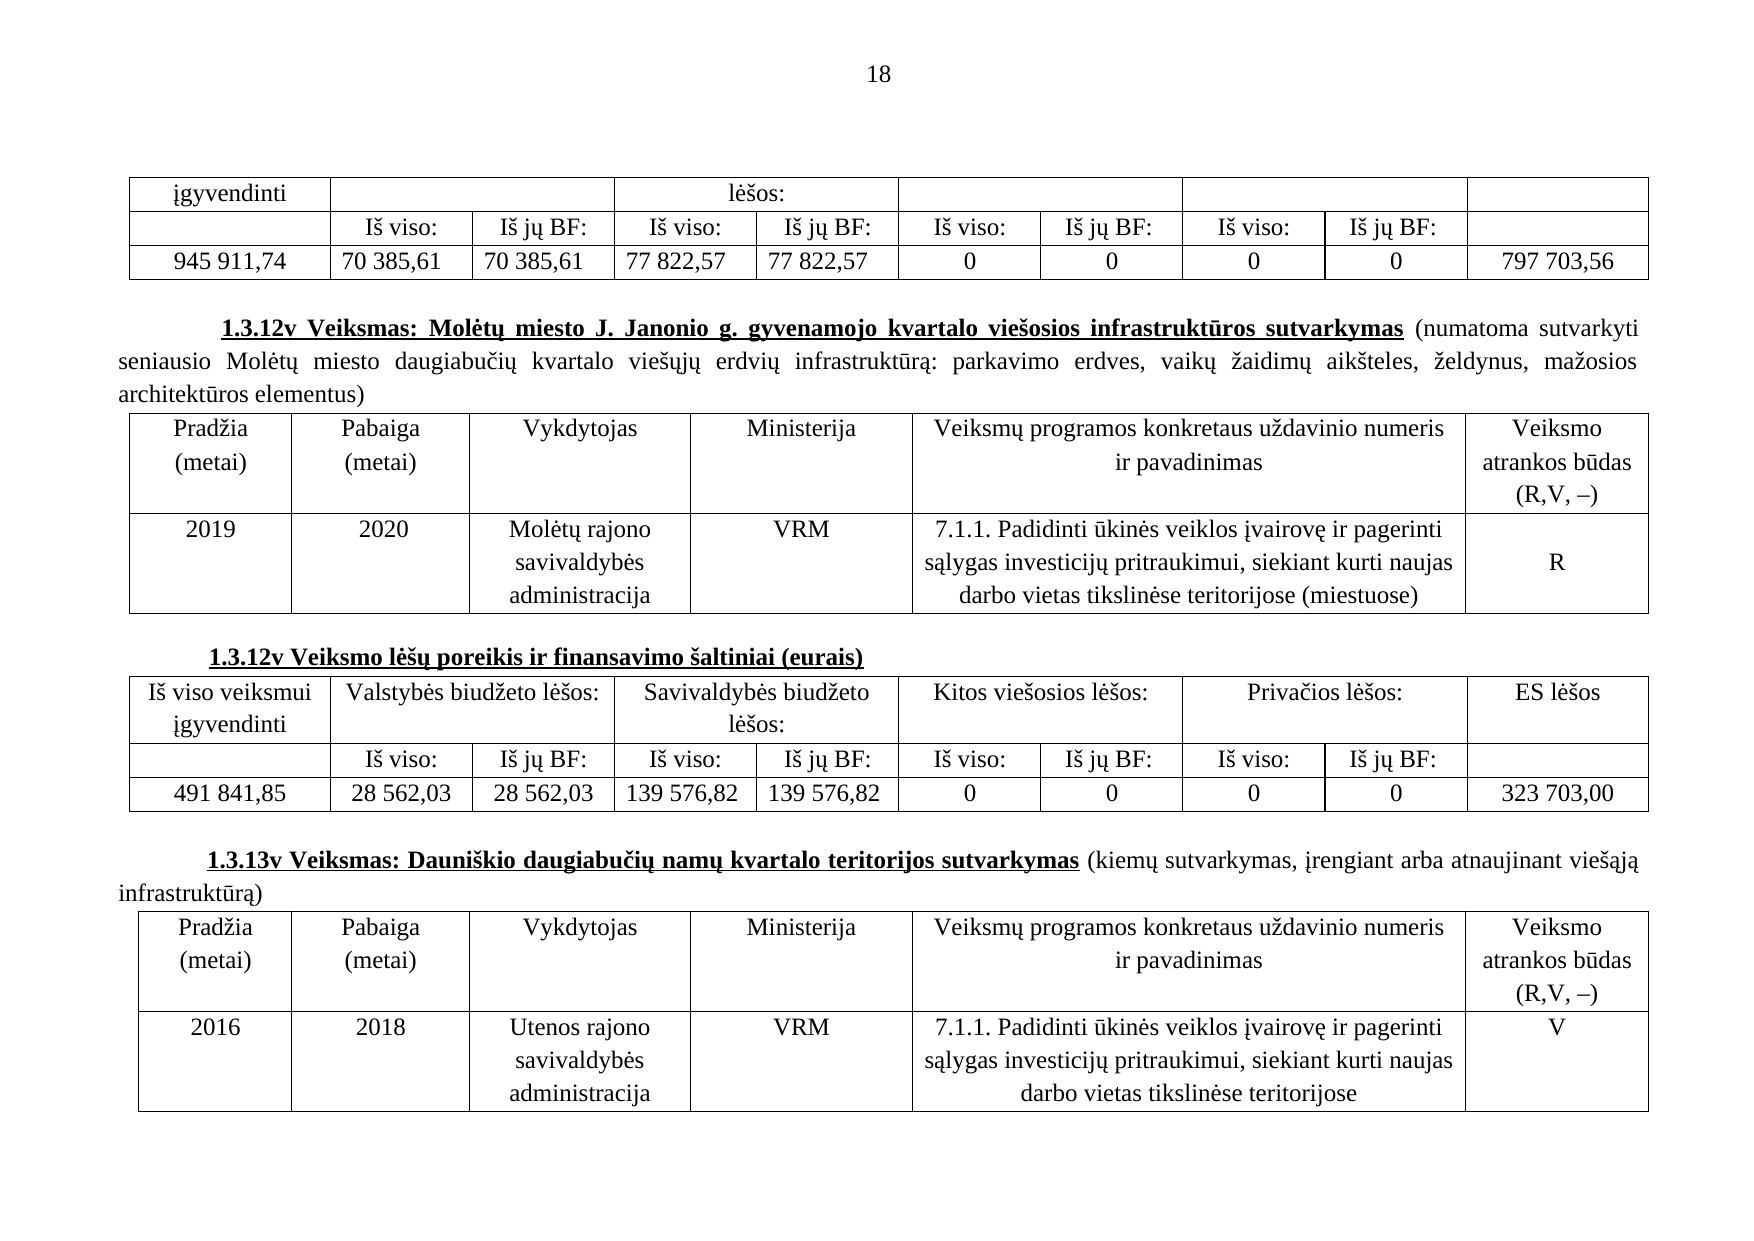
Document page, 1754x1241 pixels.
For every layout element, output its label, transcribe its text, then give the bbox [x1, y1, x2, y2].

table_cell 323 703,00 [1468, 778, 1648, 811]
table_cell Iš jų BF: [473, 212, 614, 245]
table_header Ministerija [691, 912, 912, 1011]
table_cell Iš viso: [331, 744, 472, 777]
text 1.3.12v Veiksmas: Molėtų miesto J. Janonio g. gyvenamojo kvartalo viešosios infrastruktūros sutvarkymas (numatoma sutvarkyti seniausio Molėtų miesto daugiabučių kvartalo viešųjų erdvių infrastruktūrą: parkavimo erdves, vaikų žaidimų aikšteles, želdynus, mažosios architektūros elementus) [118, 313, 1639, 408]
table_cell Iš jų BF: [757, 744, 898, 777]
table_cell 0 [1041, 778, 1182, 811]
table_cell [1468, 744, 1648, 777]
table_cell 77 822,57 [615, 246, 756, 279]
table_header įgyvendinti [130, 178, 330, 211]
table_header Veiksmo atrankos būdas (R,V, –) [1466, 912, 1648, 1011]
table_cell [1468, 212, 1648, 245]
table_cell VRM [691, 1012, 912, 1111]
table_cell Iš jų BF: [473, 744, 614, 777]
table_header ES lėšos [1468, 677, 1648, 743]
table_cell 0 [899, 778, 1040, 811]
table_cell 0 [1041, 246, 1182, 279]
table_cell 0 [1326, 246, 1467, 279]
table_cell 0 [899, 246, 1040, 279]
table_cell Utenos rajono savivaldybės administracija [470, 1012, 690, 1111]
table_header Pradžia (metai) [139, 912, 291, 1011]
table_header Iš viso veiksmui įgyvendinti [130, 677, 330, 743]
table_cell 0 [1183, 778, 1324, 811]
table_cell 28 562,03 [331, 778, 472, 811]
table_header lėšos: [615, 178, 898, 211]
table_cell 7.1.1. Padidinti ūkinės veiklos įvairovę ir pagerinti sąlygas investicijų pritraukimui, siekiant kurti naujas darbo vietas tikslinėse teritorijose [913, 1012, 1465, 1111]
table_cell 7.1.1. Padidinti ūkinės veiklos įvairovę ir pagerinti sąlygas investicijų pritraukimui, siekiant kurti naujas darbo vietas tikslinėse teritorijose (miestuose) [913, 514, 1465, 613]
table_header [1183, 178, 1467, 211]
table_cell 945 911,74 [130, 246, 330, 279]
text 1.3.12v Veiksmo lėšų poreikis ir finansavimo šaltiniai (eurais) [118, 642, 1639, 671]
table_cell Molėtų rajono savivaldybės administracija [470, 514, 690, 613]
table_cell 70 385,61 [473, 246, 614, 279]
table_cell Iš viso: [899, 744, 1040, 777]
table_cell Iš viso: [899, 212, 1040, 245]
table_cell 139 576,82 [757, 778, 898, 811]
table_header Veiksmo atrankos būdas (R,V, –) [1466, 414, 1648, 513]
table_cell Iš viso: [1183, 212, 1324, 245]
table_cell 0 [1326, 778, 1467, 811]
table_cell 28 562,03 [473, 778, 614, 811]
table_cell 0 [1183, 246, 1324, 279]
table_cell Iš viso: [615, 212, 756, 245]
table_header Pabaiga (metai) [292, 912, 469, 1011]
table_cell 797 703,56 [1468, 246, 1648, 279]
table_header [1468, 178, 1648, 211]
table_cell Iš viso: [1183, 744, 1324, 777]
table_cell Iš jų BF: [1041, 212, 1182, 245]
table_header Kitos viešosios lėšos: [899, 677, 1182, 743]
table_header Veiksmų programos konkretaus uždavinio numeris ir pavadinimas [913, 414, 1465, 513]
table_header Savivaldybės biudžeto lėšos: [615, 677, 898, 743]
table_cell 139 576,82 [615, 778, 756, 811]
table_header Valstybės biudžeto lėšos: [331, 677, 614, 743]
table_cell [130, 744, 330, 777]
table_header Pradžia (metai) [130, 414, 291, 513]
table_cell [130, 212, 330, 245]
table_cell Iš jų BF: [1326, 744, 1467, 777]
table_cell V [1466, 1012, 1648, 1111]
table_cell Iš viso: [615, 744, 756, 777]
table_header Privačios lėšos: [1183, 677, 1467, 743]
table_cell 70 385,61 [331, 246, 472, 279]
table_cell 2020 [292, 514, 469, 613]
table_cell 77 822,57 [757, 246, 898, 279]
table_header [899, 178, 1182, 211]
table_header Veiksmų programos konkretaus uždavinio numeris ir pavadinimas [913, 912, 1465, 1011]
table_cell 491 841,85 [130, 778, 330, 811]
table_cell Iš jų BF: [757, 212, 898, 245]
table_header Ministerija [691, 414, 912, 513]
table_header Vykdytojas [470, 414, 690, 513]
table_cell Iš jų BF: [1041, 744, 1182, 777]
table_header [331, 178, 614, 211]
table_cell 2019 [130, 514, 291, 613]
table_cell Iš jų BF: [1326, 212, 1467, 245]
table_cell Iš viso: [331, 212, 472, 245]
table_cell R [1466, 514, 1648, 613]
text 1.3.13v Veiksmas: Dauniškio daugiabučių namų kvartalo teritorijos sutvarkymas (kiemų sutvarkymas, įrengiant arba atnaujinant viešąją infrastruktūrą) [118, 845, 1639, 907]
table_header Pabaiga (metai) [292, 414, 469, 513]
table_cell VRM [691, 514, 912, 613]
table_cell 2018 [292, 1012, 469, 1111]
table_cell 2016 [139, 1012, 291, 1111]
table_header Vykdytojas [470, 912, 690, 1011]
